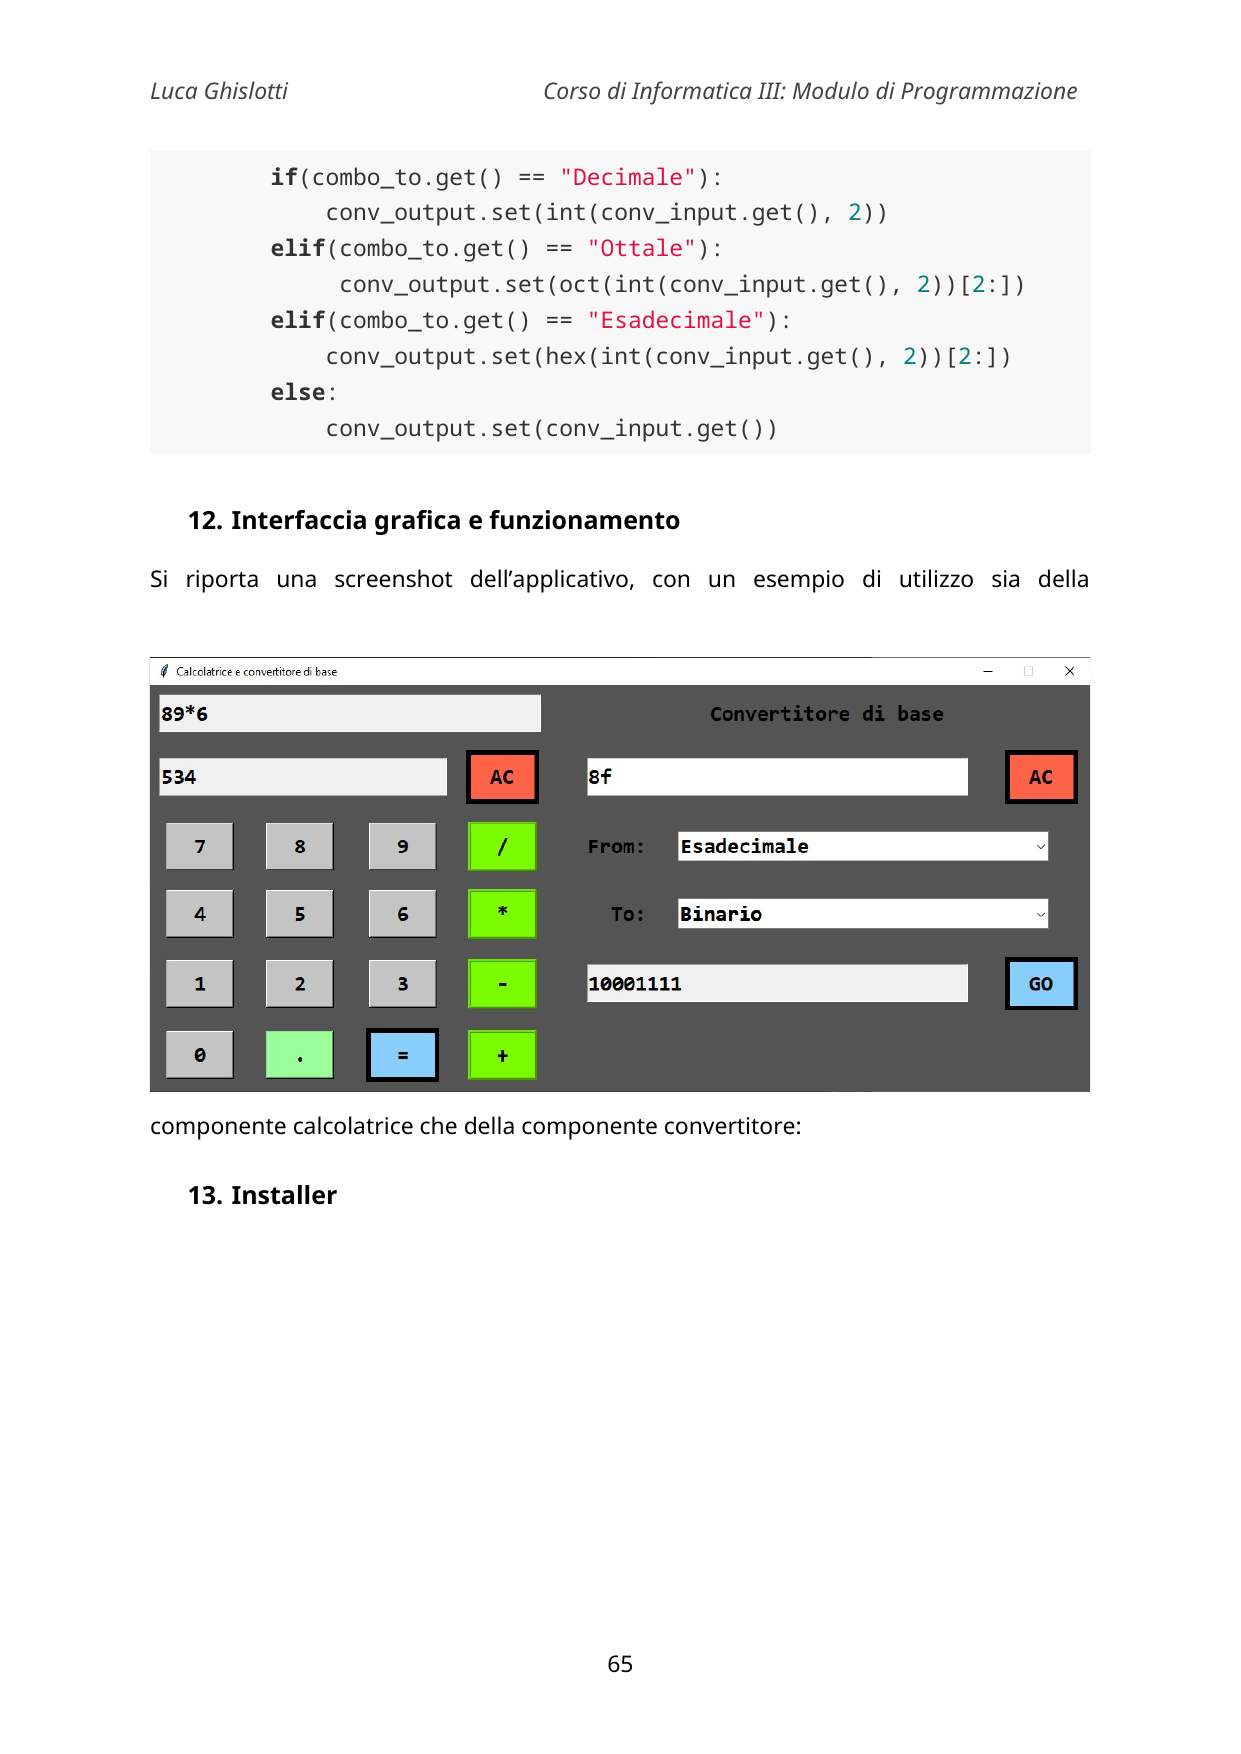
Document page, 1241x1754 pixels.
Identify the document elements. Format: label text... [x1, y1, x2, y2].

text componente calcolatrice che della componente convertitore: [150, 1092, 1090, 1141]
table_header if(combo_to.get() == "Decimale"): conv_output.set(int(conv_input.get(), 2)) elif(combo_to.get() == "Ottale"): conv_output.set(oct(int(conv_input.get(), 2))[2:]) elif(combo_to.get() == "Esadecimale"): conv_output.set(hex(int(conv_input.get(), 2))[2:]) else: conv_output.set(conv_input.get()) [150, 150, 1091, 454]
picture [149, 657, 1091, 1092]
text Si riporta una screenshot dell’applicativo, con un esempio di utilizzo sia della [150, 563, 1090, 657]
subtitle Installer [187, 1178, 1090, 1212]
subtitle Interfaccia grafica e funzionamento [187, 503, 1090, 537]
